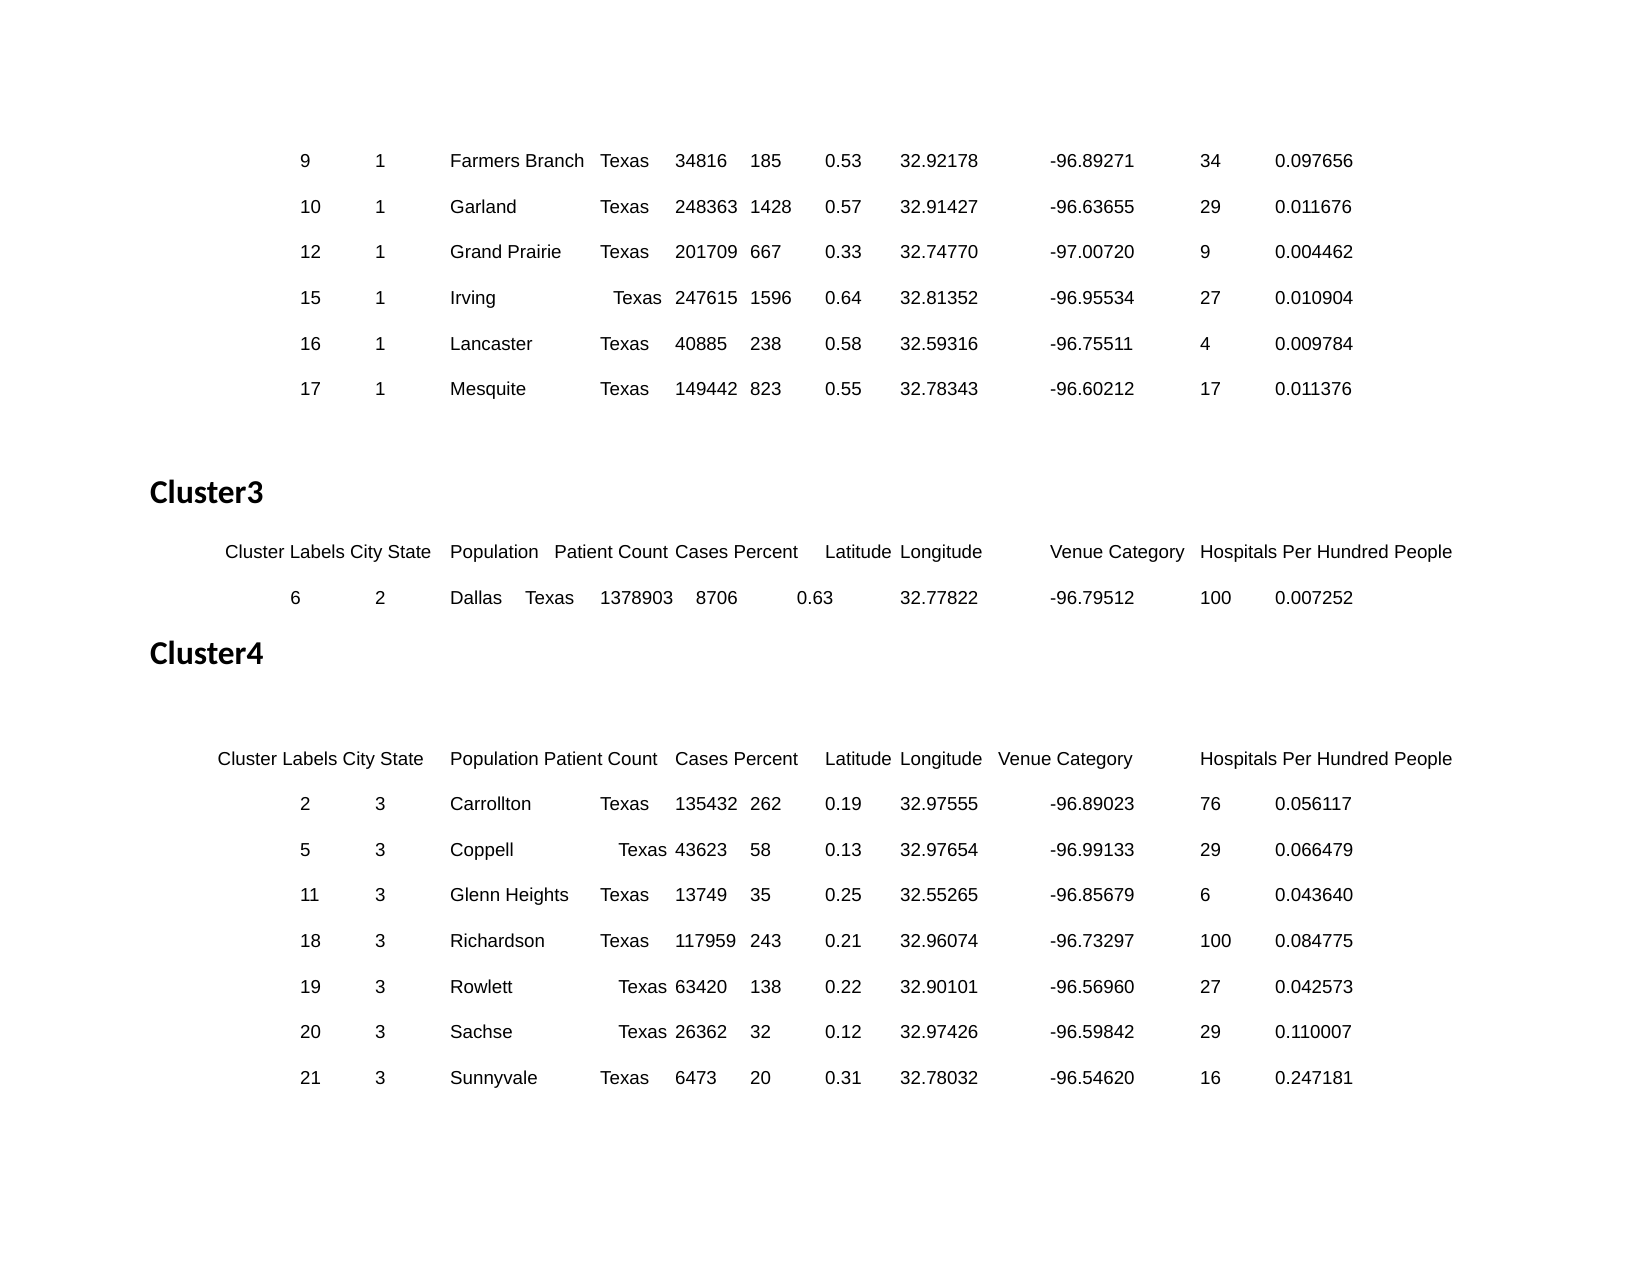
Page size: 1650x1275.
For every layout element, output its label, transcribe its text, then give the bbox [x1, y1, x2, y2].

text 21 3 Sunnyvale Texas 6473 20 0.31 32.78032 -96.54620 16 0.247181 [300, 1067, 1500, 1088]
text 16 1 Lancaster Texas 40885 238 0.58 32.59316 -96.75511 4 0.009784 [300, 332, 1500, 354]
text 17 1 Mesquite Texas 149442 823 0.55 32.78343 -96.60212 17 0.011376 [300, 378, 1500, 400]
text 6 2 Dallas Texas 1378903 8706 0.63 32.77822 -96.79512 100 0.007252 [150, 587, 1500, 608]
text 10 1 Garland Texas 248363 1428 0.57 32.91427 -96.63655 29 0.011676 [300, 196, 1500, 217]
text 18 3 Richardson Texas 117959 243 0.21 32.96074 -96.73297 100 0.084775 [300, 930, 1500, 951]
text Cluster Labels City State Population Patient Count Cases Percent Latitude Longitude Venue Category Hospitals Per Hundred People [150, 538, 1500, 562]
text 20 3 Sachse Texas 26362 32 0.12 32.97426 -96.59842 29 0.110007 [300, 1021, 1500, 1043]
text 11 3 Glenn Heights Texas 13749 35 0.25 32.55265 -96.85679 6 0.043640 [300, 884, 1500, 906]
text 15 1 Irving Texas 247615 1596 0.64 32.81352 -96.95534 27 0.010904 [300, 287, 1500, 308]
text 2 3 Carrollton Texas 135432 262 0.19 32.97555 -96.89023 76 0.056117 [300, 793, 1500, 814]
text 12 1 Grand Prairie Texas 201709 667 0.33 32.74770 -97.00720 9 0.004462 [300, 241, 1500, 263]
text 19 3 Rowlett Texas 63420 138 0.22 32.90101 -96.56960 27 0.042573 [300, 975, 1500, 997]
text Cluster Labels City State Population Patient Count Cases Percent Latitude Longitude Venue Category Hospitals Per Hundred People [150, 747, 1500, 769]
text Cluster3 [150, 471, 1500, 512]
text Cluster4 [150, 632, 1500, 673]
text 9 1 Farmers Branch Texas 34816 185 0.53 32.92178 -96.89271 34 0.097656 [300, 150, 1500, 172]
text 5 3 Coppell Texas 43623 58 0.13 32.97654 -96.99133 29 0.066479 [300, 838, 1500, 860]
